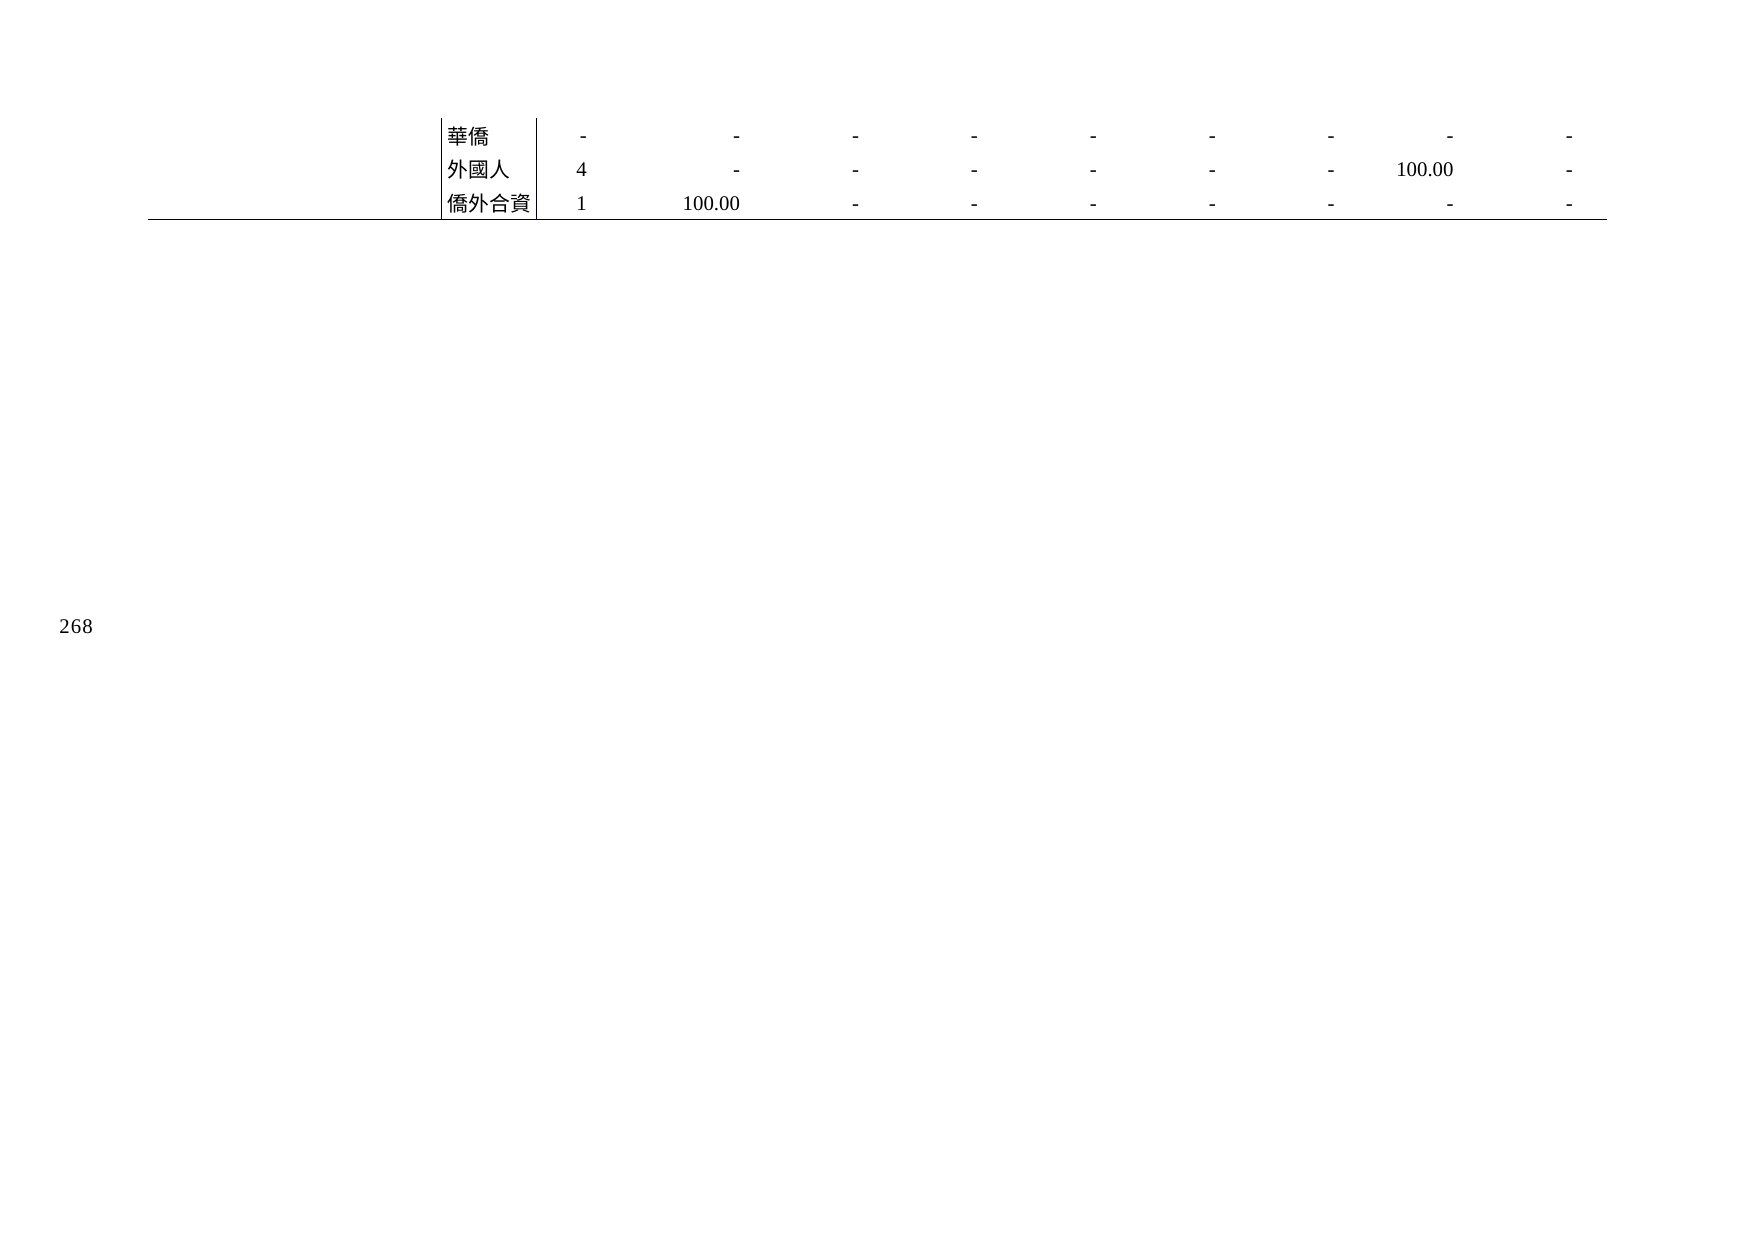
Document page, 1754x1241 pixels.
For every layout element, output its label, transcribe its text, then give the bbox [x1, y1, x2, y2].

table_cell - [1250, 186, 1368, 219]
table_cell [596, 152, 655, 186]
table_cell - [893, 186, 1012, 219]
table_cell - [893, 118, 1012, 152]
table_cell - [1369, 186, 1487, 219]
table_cell [148, 186, 441, 219]
table_cell [148, 152, 441, 186]
table_cell - [774, 152, 893, 186]
table_cell 100.00 [1369, 152, 1487, 186]
table_cell - [1131, 186, 1249, 219]
table_cell - [1250, 152, 1368, 186]
table_cell [596, 186, 655, 219]
table_cell - [655, 118, 774, 152]
table_cell 4 [537, 152, 596, 186]
table_cell - [893, 152, 1012, 186]
table_cell - [537, 118, 596, 152]
table_cell - [774, 118, 893, 152]
table_cell - [1012, 186, 1131, 219]
table_cell - [1012, 118, 1131, 152]
table_cell 100.00 [655, 186, 774, 219]
table_cell - [1012, 152, 1131, 186]
table_cell [148, 118, 441, 152]
table_cell 1 [537, 186, 596, 219]
table_cell 僑外合資 [442, 186, 536, 219]
table_cell - [1369, 118, 1487, 152]
table_cell - [1488, 152, 1607, 186]
table_cell - [1488, 118, 1607, 152]
table_cell - [1250, 118, 1368, 152]
table_cell - [1488, 186, 1607, 219]
table_cell [596, 118, 655, 152]
table_cell - [655, 152, 774, 186]
table_cell - [774, 186, 893, 219]
table_cell 外國人 [442, 152, 536, 186]
table_cell 華僑 [442, 118, 536, 152]
table_cell - [1131, 152, 1249, 186]
table_cell - [1131, 118, 1249, 152]
